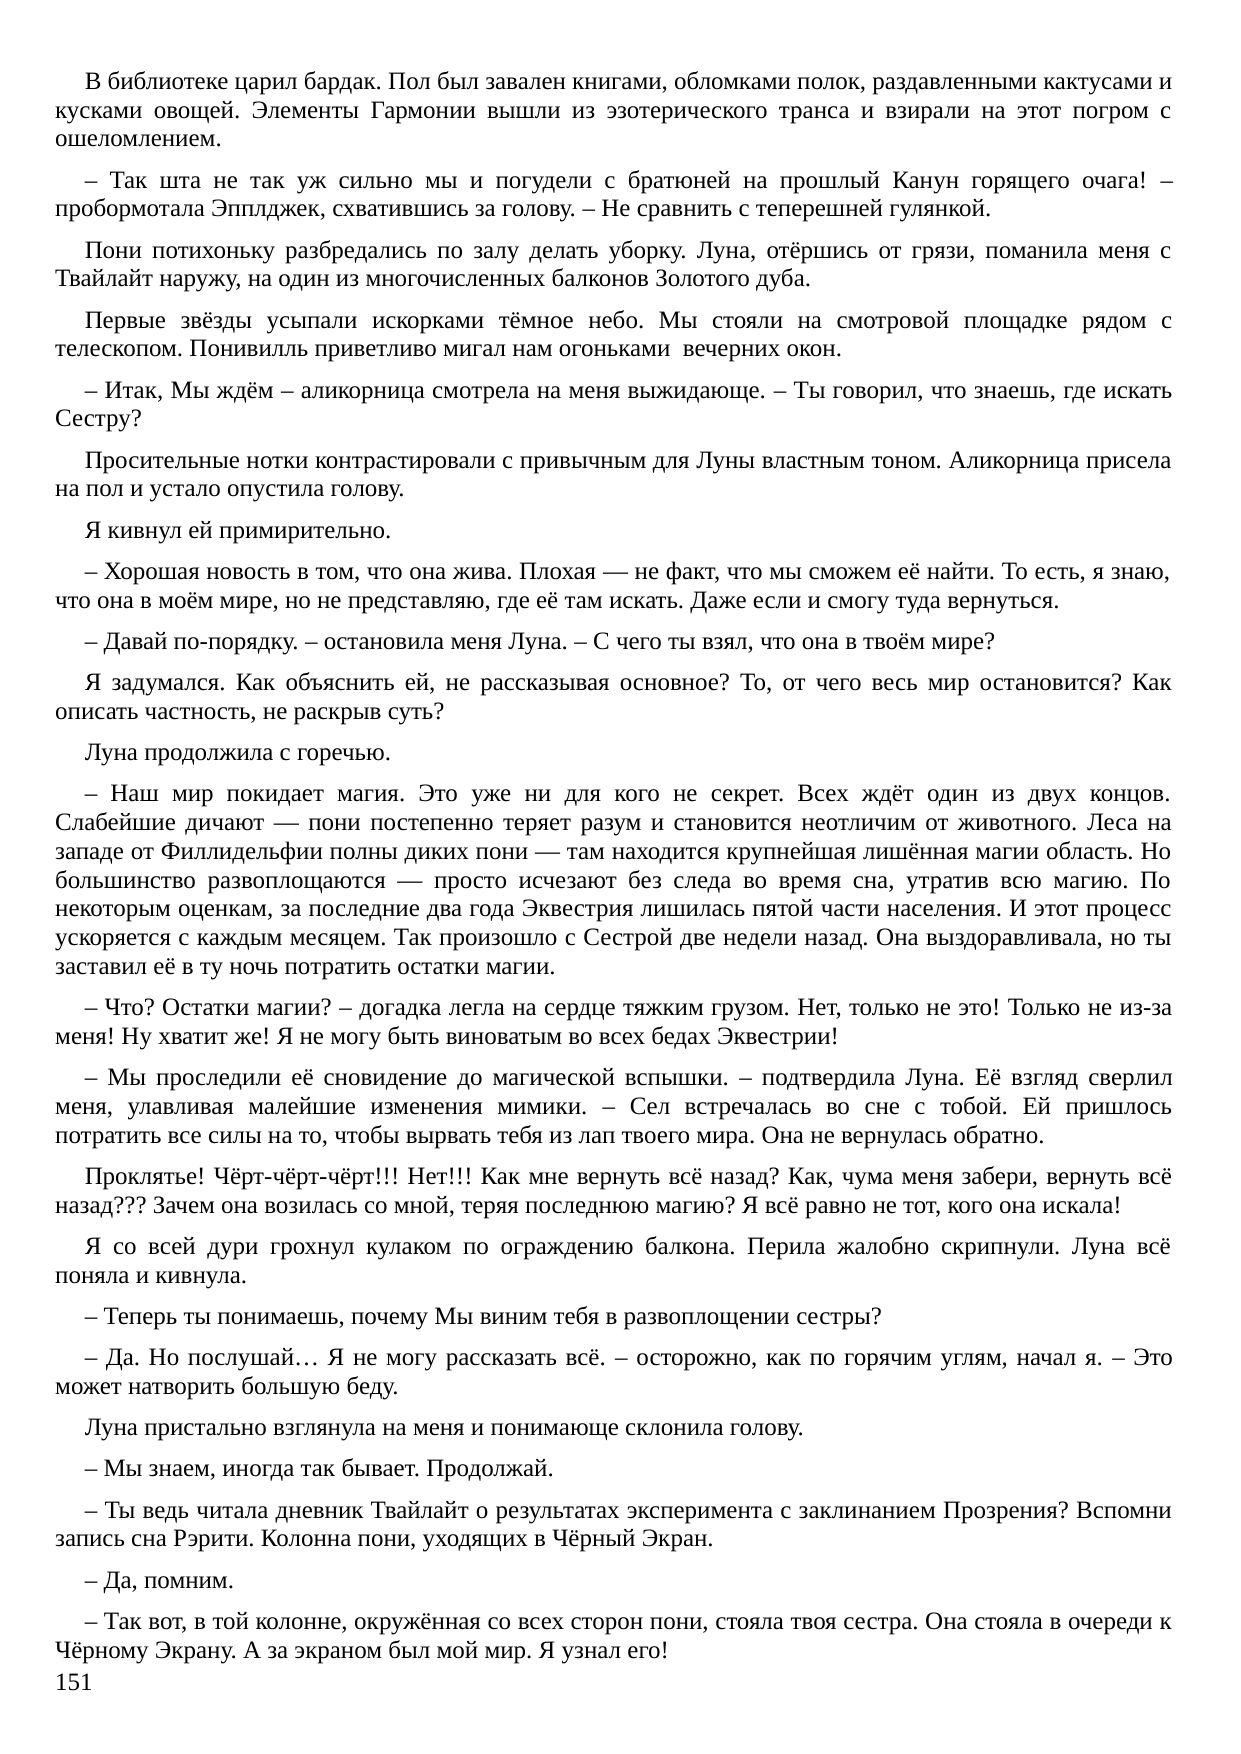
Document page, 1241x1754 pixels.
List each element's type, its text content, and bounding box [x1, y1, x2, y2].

text Я кивнул ей примирительно. [55, 515, 1173, 543]
text – Давай по-порядку. – остановила меня Луна. – С чего ты взял, что она в твоём мире? [55, 626, 1173, 655]
text Я задумался. Как объяснить ей, не рассказывая основное? То, от чего весь мир остановится? Как описать частность, не раскрыв суть? [55, 667, 1173, 725]
text – Да, помним. [55, 1565, 1173, 1593]
text – Так вот, в той колонне, окружённая со всех сторон пони, стояла твоя сестра. Она стояла в очереди к Чёрному Экрану. А за экраном был мой мир. Я узнал его! [55, 1606, 1173, 1663]
text – Хорошая новость в том, что она жива. Плохая — не факт, что мы сможем её найти. То есть, я знаю, что она в моём мире, но не представляю, где её там искать. Даже если и смогу туда вернуться. [55, 556, 1173, 613]
text – Что? Остатки магии? – догадка легла на сердце тяжким грузом. Нет, только не это! Только не из-за меня! Ну хватит же! Я не могу быть виноватым во всех бедах Эквестрии! [55, 992, 1173, 1050]
text – Итак, Мы ждём – аликорница смотрела на меня выжидающе. – Ты говорил, что знаешь, где искать Сестру? [55, 375, 1173, 432]
text В библиотеке царил бардак. Пол был завален книгами, обломками полок, раздавленными кактусами и кусками овощей. Элементы Гармонии вышли из эзотерического транса и взирали на этот погром с ошеломлением. [55, 66, 1173, 152]
text Проклятье! Чёрт-чёрт-чёрт!!! Нет!!! Как мне вернуть всё назад? Как, чума меня забери, вернуть всё назад??? Зачем она возилась со мной, теряя последнюю магию? Я всё равно не тот, кого она искала! [55, 1161, 1173, 1218]
text Луна пристально взглянула на меня и понимающе склонила голову. [55, 1412, 1173, 1441]
text – Теперь ты понимаешь, почему Мы виним тебя в развоплощении сестры? [55, 1301, 1173, 1330]
text – Так шта не так уж сильно мы и погудели с братюней на прошлый Канун горящего очага! – пробормотала Эпплджек, схватившись за голову. – Не сравнить с теперешней гулянкой. [55, 165, 1173, 222]
text – Ты ведь читала дневник Твайлайт о результатах эксперимента с заклинанием Прозрения? Вспомни запись сна Рэрити. Колонна пони, уходящих в Чёрный Экран. [55, 1495, 1173, 1552]
text Первые звёзды усыпали искорками тёмное небо. Мы стояли на смотровой площадке рядом с телескопом. Понивилль приветливо мигал нам огоньками вечерних окон. [55, 305, 1173, 362]
text – Мы проследили её сновидение до магической вспышки. – подтвердила Луна. Её взгляд сверлил меня, улавливая малейшие изменения мимики. – Сел встречалась во сне с тобой. Ей пришлось потратить все силы на то, чтобы вырвать тебя из лап твоего мира. Она не вернулась обратно. [55, 1062, 1173, 1148]
text – Да. Но послушай… Я не могу рассказать всё. – осторожно, как по горячим углям, начал я. – Это может натворить большую беду. [55, 1342, 1173, 1400]
text Пони потихоньку разбредались по залу делать уборку. Луна, отёршись от грязи, поманила меня с Твайлайт наружу, на один из многочисленных балконов Золотого дуба. [55, 235, 1173, 292]
text – Наш мир покидает магия. Это уже ни для кого не секрет. Всех ждёт один из двух концов. Слабейшие дичают — пони постепенно теряет разум и становится неотличим от животного. Леса на западе от Филлидельфии полны диких пони — там находится крупнейшая лишённая магии область. Но большинство развоплощаются — просто исчезают без следа во время сна, утратив всю магию. По некоторым оценкам, за последние два года Эквестрия лишилась пятой части населения. И этот процесс ускоряется с каждым месяцем. Так произошло с Сестрой две недели назад. Она выздоравливала, но ты заставил её в ту ночь потратить остатки магии. [55, 778, 1173, 980]
text Я со всей дури грохнул кулаком по ограждению балкона. Перила жалобно скрипнули. Луна всё поняла и кивнула. [55, 1231, 1173, 1288]
text Луна продолжила с горечью. [55, 737, 1173, 766]
text Просительные нотки контрастировали с привычным для Луны властным тоном. Аликорница присела на пол и устало опустила голову. [55, 445, 1173, 502]
text – Мы знаем, иногда так бывает. Продолжай. [55, 1453, 1173, 1482]
